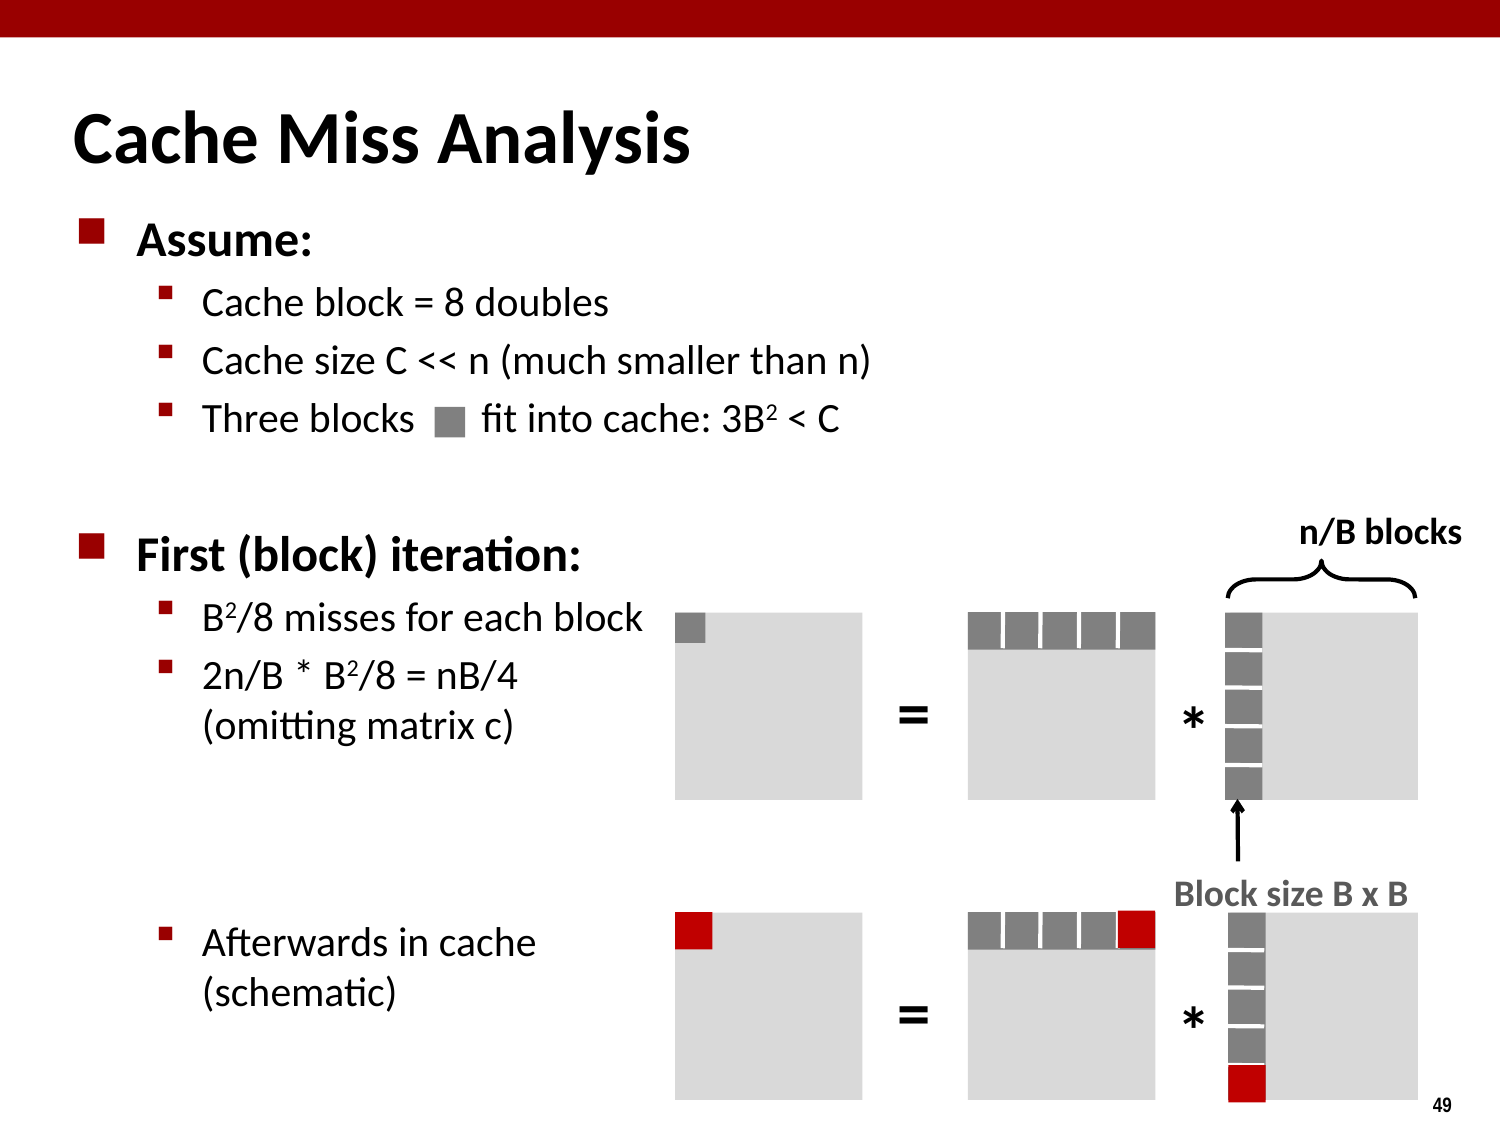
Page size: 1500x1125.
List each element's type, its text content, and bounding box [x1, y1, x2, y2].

text_box = [883, 662, 947, 758]
text_box [967, 910, 1156, 1100]
text_box = [883, 962, 947, 1058]
text_box * [1162, 980, 1226, 1076]
text_box n/B blocks [1284, 499, 1478, 560]
text_box [967, 612, 1156, 800]
text_box [675, 612, 863, 800]
title Cache Miss Analysis [58, 71, 1304, 197]
text_box * [1162, 680, 1225, 776]
list Assume: Cache block = 8 doubles Cache size C << n (much smaller than n) Three blocks fit into cache: 3B2 < C First (block) iteration: B2/8 misses for each block 2n/B * B2/8 = nB/4 (omitting matrix c) Afterwards in cache (schematic) [65, 198, 1361, 700]
text_box [1228, 922, 1418, 1103]
text_box [434, 406, 466, 438]
text_box [1225, 612, 1418, 800]
text_box [675, 912, 863, 1100]
text_box Block size B x B [1159, 861, 1424, 922]
